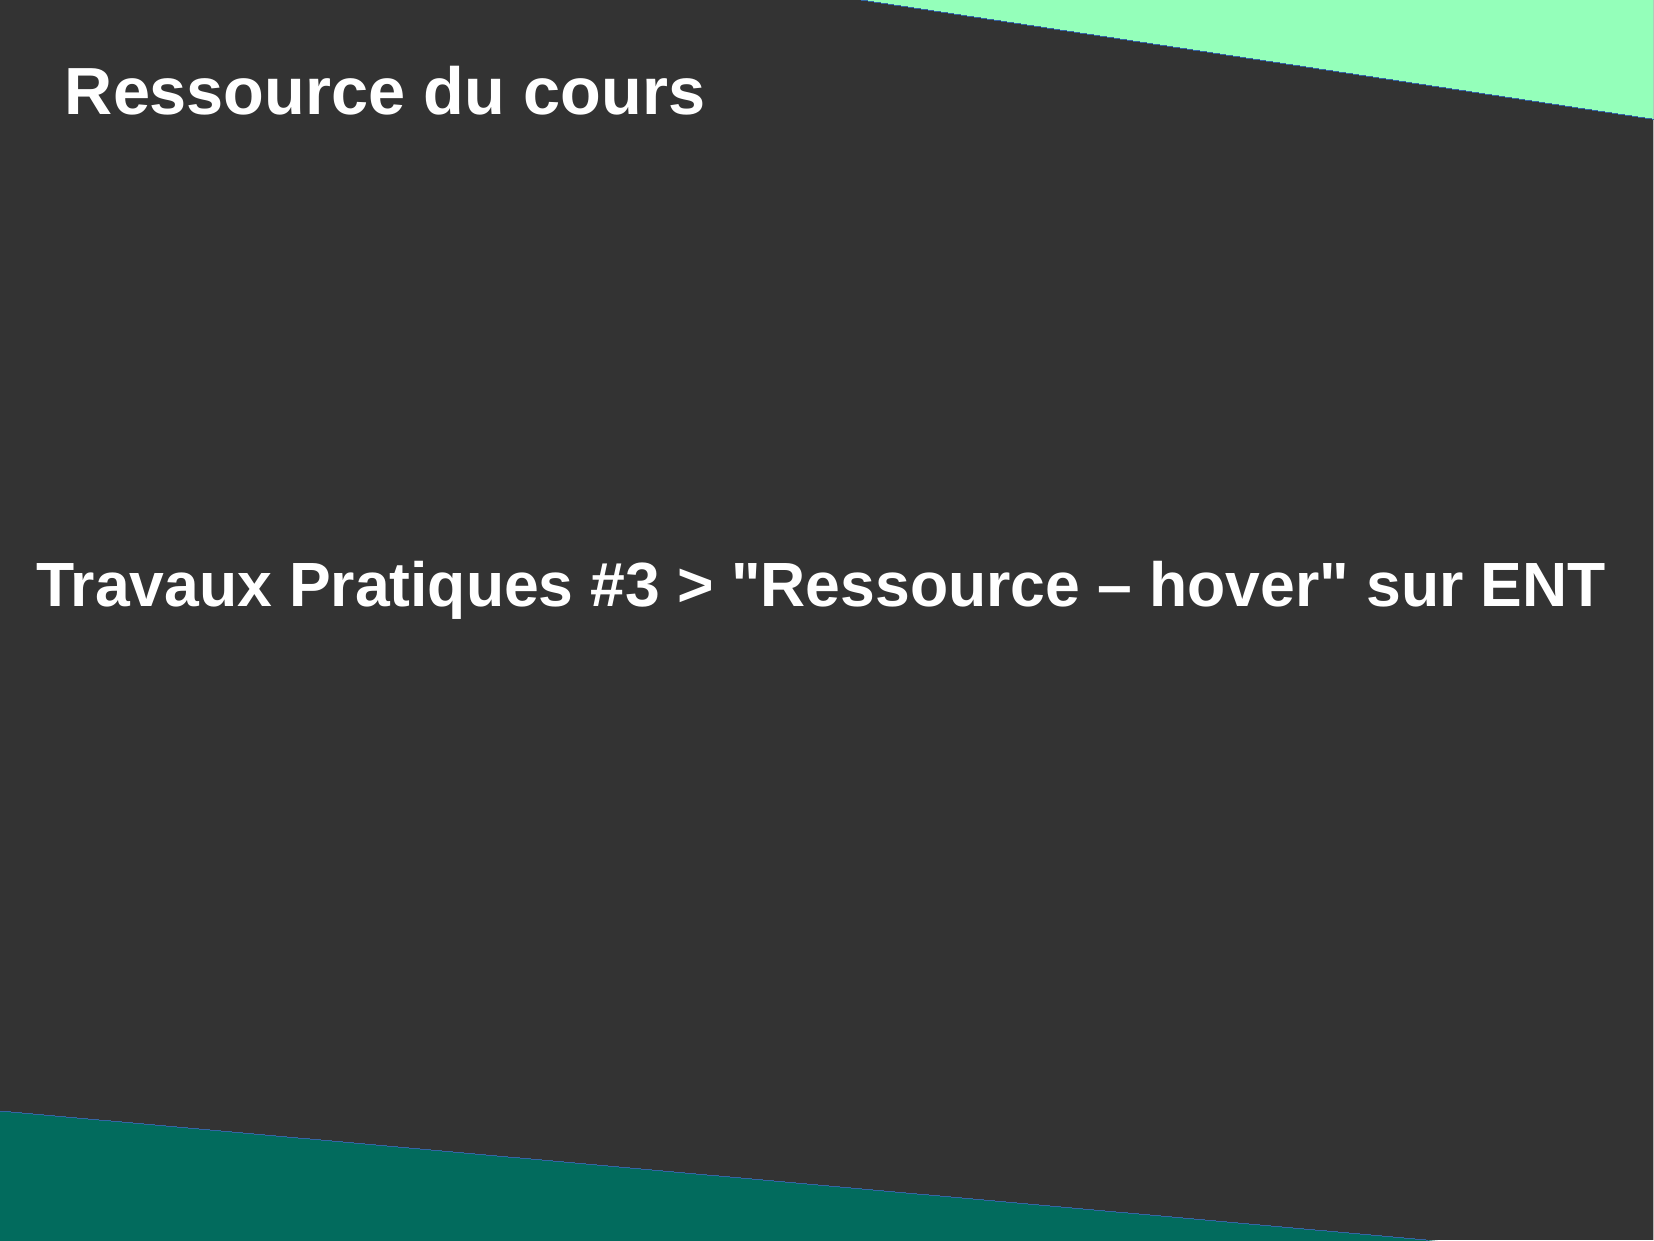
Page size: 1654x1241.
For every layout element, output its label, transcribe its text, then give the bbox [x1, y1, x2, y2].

text_box [861, 0, 1654, 120]
title Ressource du cours [64, 54, 1553, 157]
title Travaux Pratiques #3 > "Ressource – hover" sur ENT [22, 550, 1622, 690]
